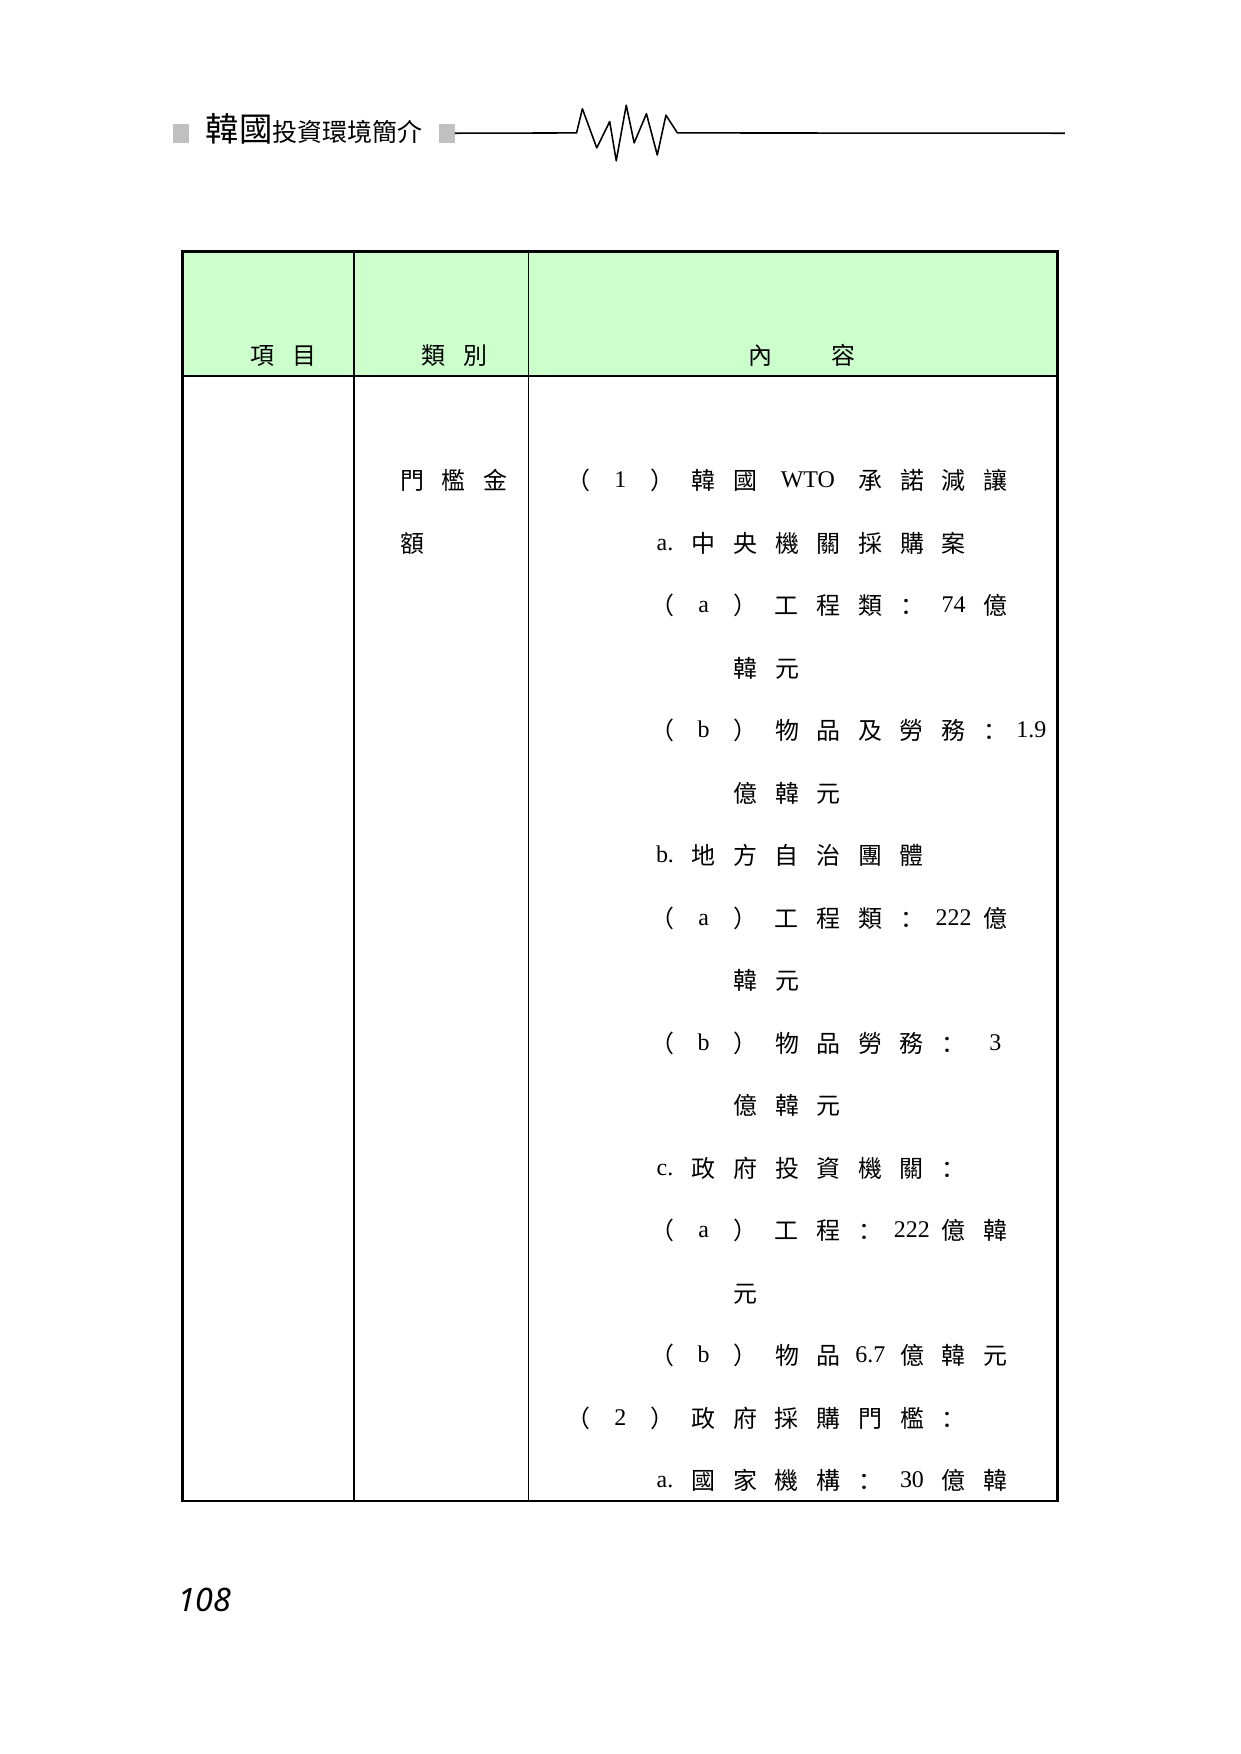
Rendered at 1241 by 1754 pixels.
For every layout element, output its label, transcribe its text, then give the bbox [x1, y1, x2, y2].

table_header 類別 [355, 253, 528, 375]
table_header 項目 [184, 253, 353, 375]
table_cell （1）韓國WTO承諾減讓 a.中央機關採購案 （a）工程類：74億韓元 （b）物品及勞務：1.9億韓元 b.地方自治團體 （a）工程類：222億韓元 （b）物品勞務：3億韓元 c.政府投資機關： （a）工程：222億韓元 （b）物品6.7億韓元 （2）政府採購門檻： a.國家機構：30億韓 [529, 377, 1056, 1500]
table_header 內 容 [529, 253, 1056, 375]
table_cell 門檻金額 [355, 377, 528, 1500]
table_cell [184, 377, 353, 1500]
